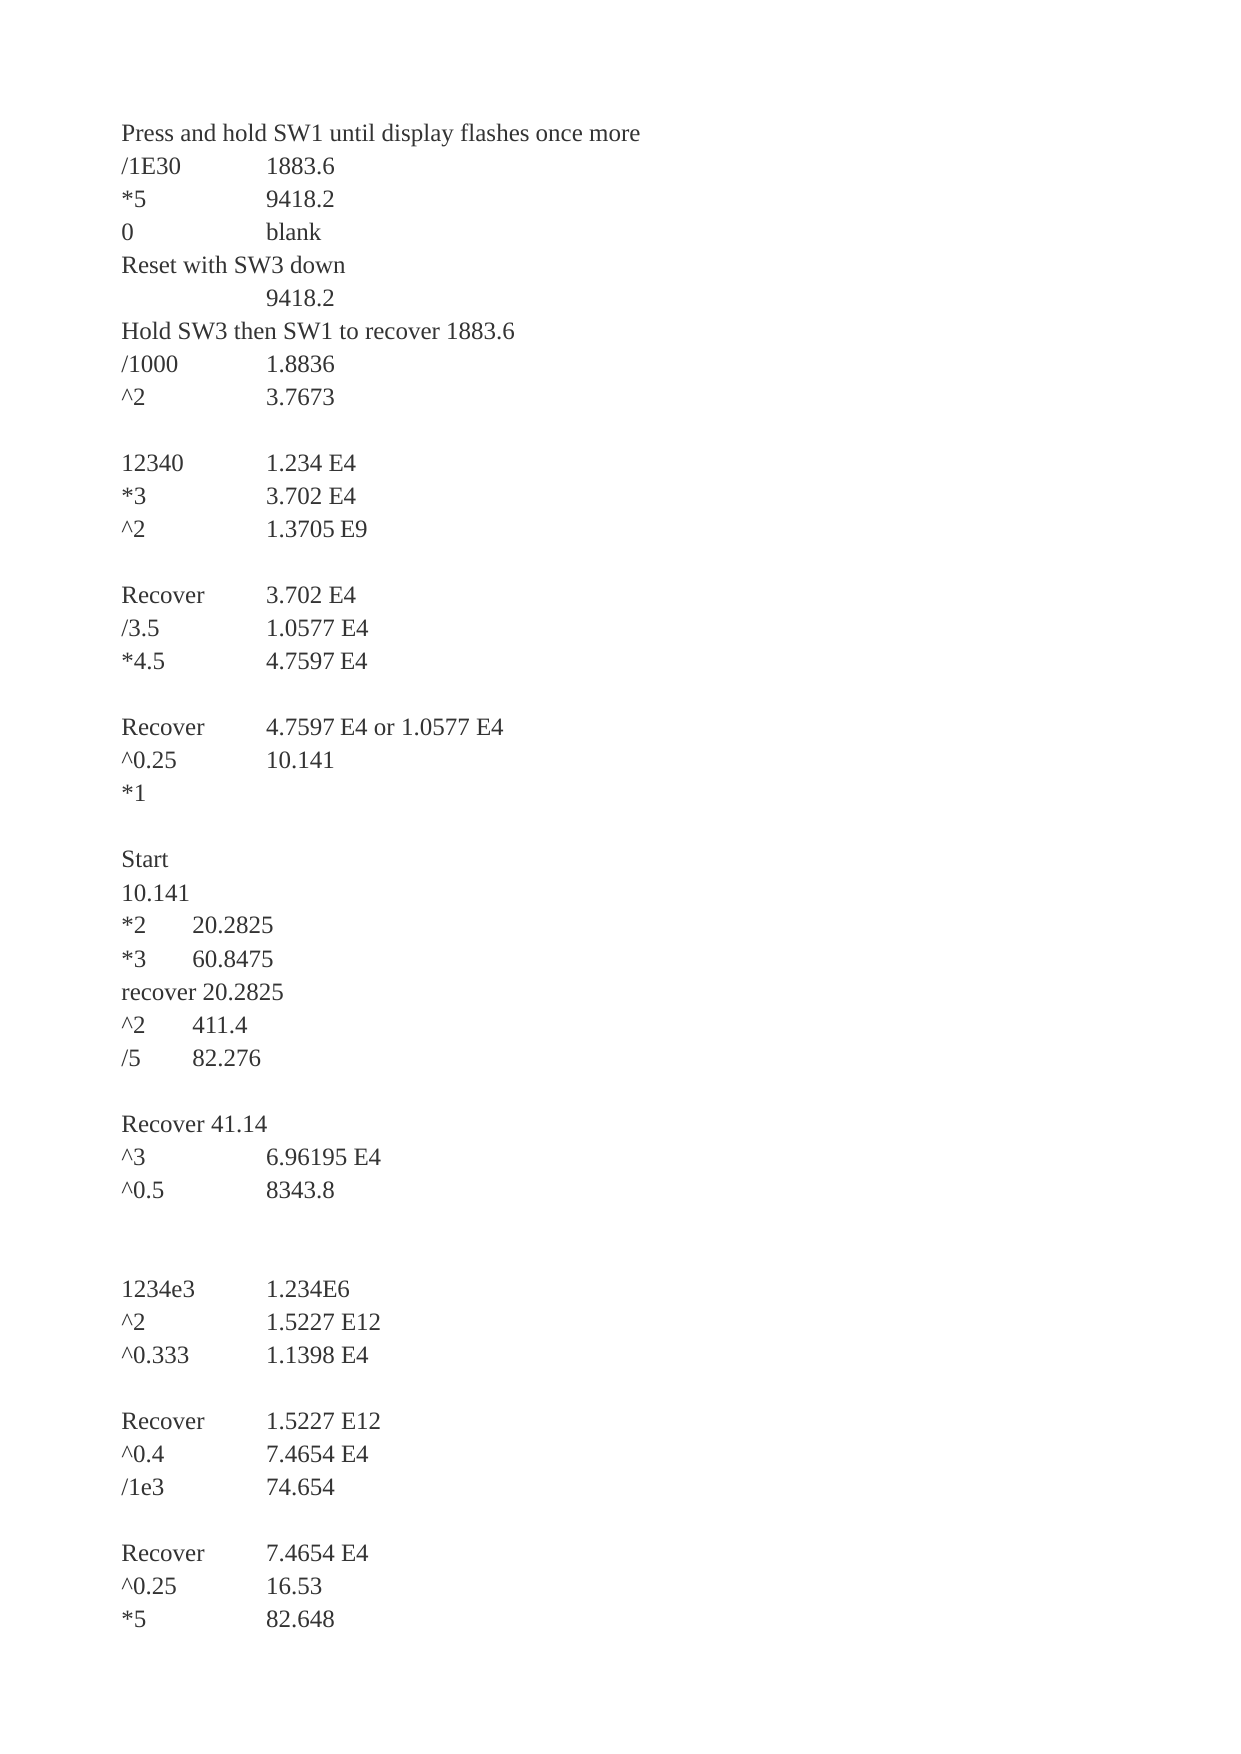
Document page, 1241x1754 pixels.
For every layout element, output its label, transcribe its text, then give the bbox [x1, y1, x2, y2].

text 10.141 [119, 878, 1122, 906]
text Start [119, 844, 1122, 873]
text /1e3 74.654 [119, 1472, 1122, 1501]
text Recover 7.4654 E4 [119, 1538, 1122, 1567]
text recover 20.2825 [119, 977, 1122, 1005]
text ^2 1.5227 E12 [119, 1307, 1122, 1336]
text Press and hold SW1 until display flashes once more [119, 118, 1122, 147]
text *1 [119, 778, 1122, 807]
text Reset with SW3 down [119, 250, 1122, 279]
text *5 9418.2 [119, 184, 1122, 213]
text 9418.2 [119, 283, 1122, 312]
text ^0.25 16.53 [119, 1571, 1122, 1600]
text ^0.333 1.1398 E4 [119, 1340, 1122, 1369]
text Recover 41.14 [119, 1109, 1122, 1137]
text 1234e3 1.234E6 [119, 1274, 1122, 1303]
text /5 82.276 [119, 1043, 1122, 1071]
text /3.5 1.0577 E4 [119, 613, 1122, 642]
text 0 blank [119, 217, 1122, 246]
text ^2 3.7673 [119, 382, 1122, 411]
text *2 20.2825 [119, 911, 1122, 939]
text Recover 4.7597 E4 or 1.0577 E4 [119, 712, 1122, 741]
text Hold SW3 then SW1 to recover 1883.6 [119, 316, 1122, 345]
text Recover 1.5227 E12 [119, 1406, 1122, 1435]
text ^0.25 10.141 [119, 746, 1122, 774]
text ^2 1.3705 E9 [119, 514, 1122, 543]
text *5 82.648 [119, 1604, 1122, 1633]
text *4.5 4.7597 E4 [119, 646, 1122, 675]
text ^2 411.4 [119, 1010, 1122, 1038]
text /1E30 1883.6 [119, 151, 1122, 180]
text ^3 6.96195 E4 [119, 1142, 1122, 1171]
text ^0.5 8343.8 [119, 1175, 1122, 1203]
text *3 60.8475 [119, 944, 1122, 972]
text ^0.4 7.4654 E4 [119, 1439, 1122, 1468]
text 12340 1.234 E4 [119, 448, 1122, 477]
text *3 3.702 E4 [119, 481, 1122, 510]
text Recover 3.702 E4 [119, 580, 1122, 609]
text /1000 1.8836 [119, 349, 1122, 378]
